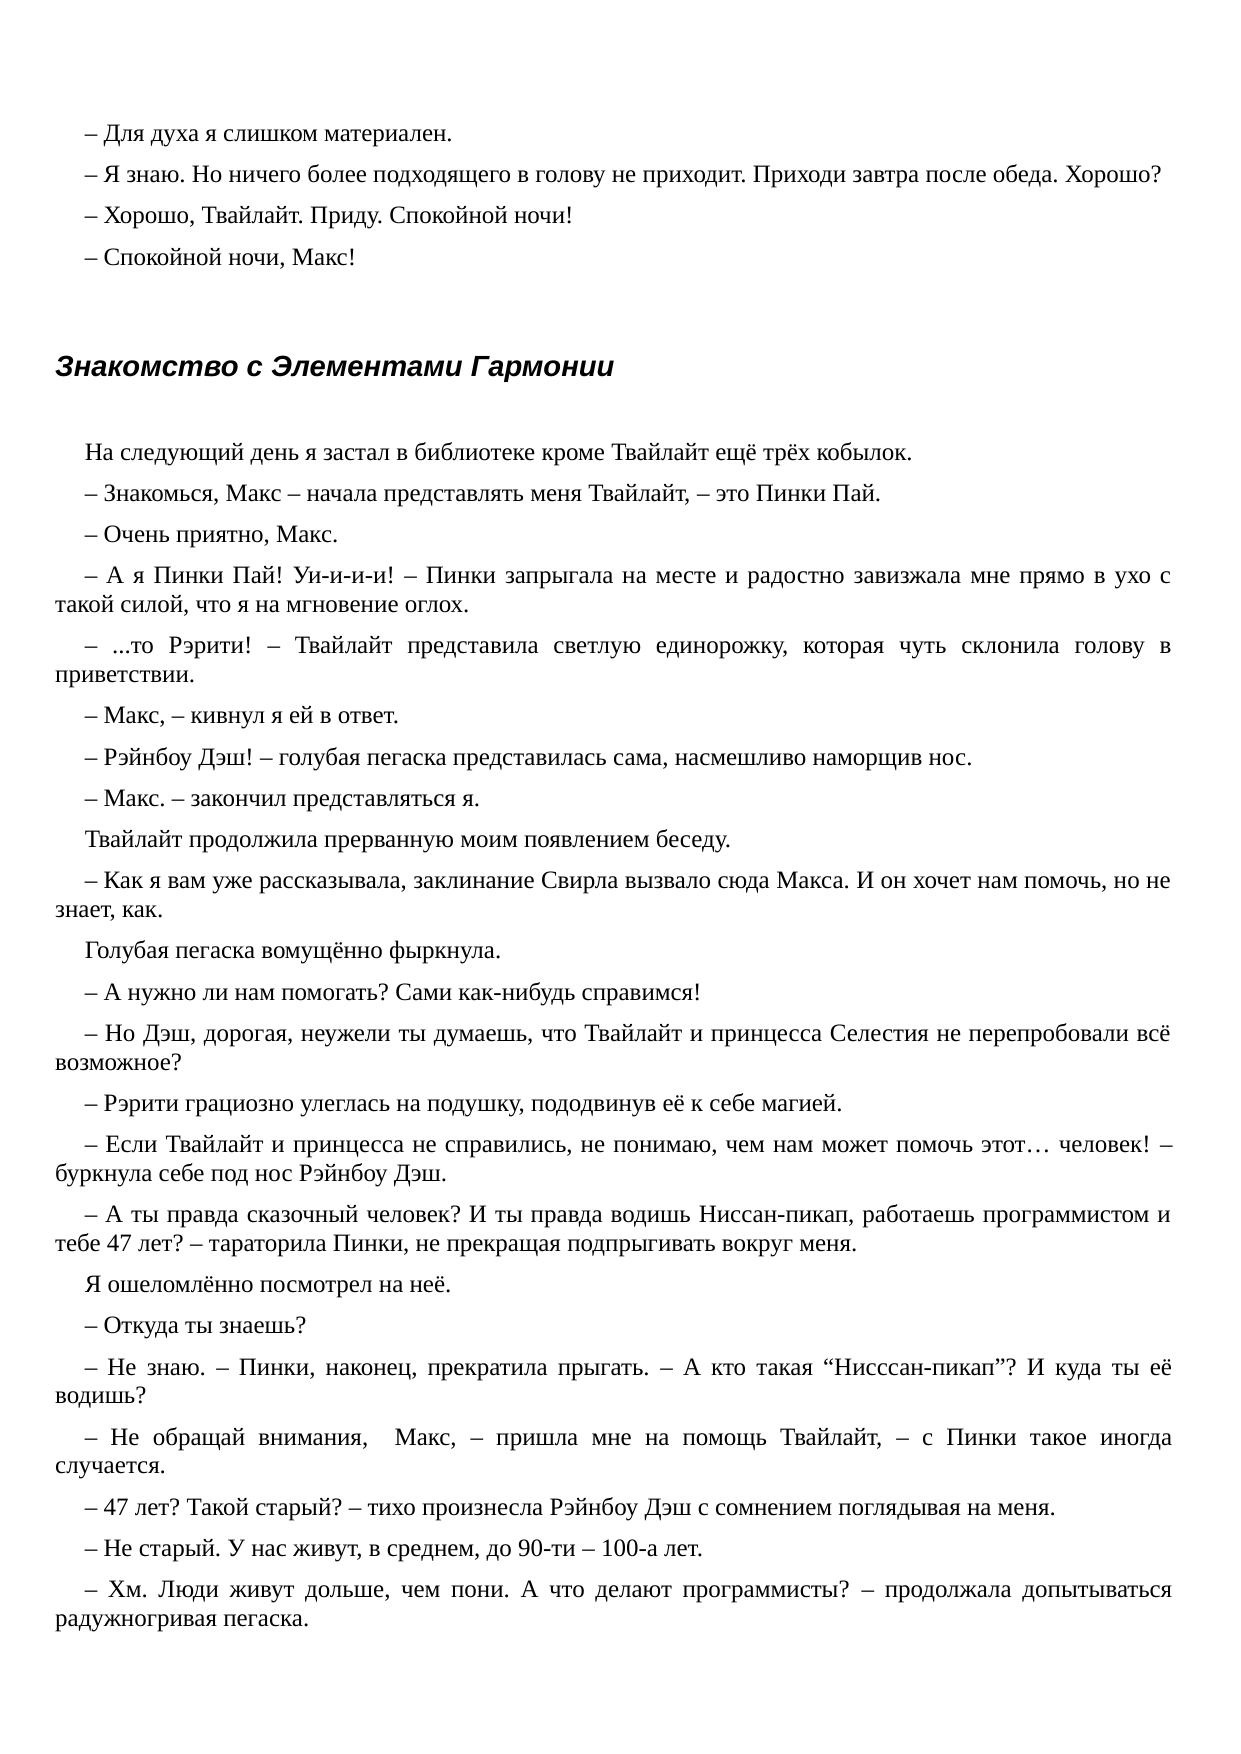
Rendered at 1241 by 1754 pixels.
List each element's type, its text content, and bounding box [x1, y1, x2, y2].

text – Очень приятно, Макс. [55, 519, 1172, 548]
text – Макс. – закончил представляться я. [55, 783, 1172, 812]
text – ...то Рэрити! – Твайлайт представила светлую единорожку, которая чуть склонила голову в приветствии. [55, 630, 1172, 688]
text – Я знаю. Но ничего более подходящего в голову не приходит. Приходи завтра после обеда. Хорошо? [55, 159, 1172, 188]
text – Не старый. У нас живут, в среднем, до 90-ти – 100-а лет. [55, 1533, 1172, 1562]
text Я ошеломлённо посмотрел на неё. [55, 1269, 1172, 1298]
text Твайлайт продолжила прерванную моим появлением беседу. [55, 824, 1172, 853]
text – Для духа я слишком материален. [55, 118, 1172, 147]
text – А я Пинки Пай! Уи-и-и-и! – Пинки запрыгала на месте и радостно завизжала мне прямо в ухо с такой силой, что я на мгновение оглох. [55, 560, 1172, 618]
text – Макс, – кивнул я ей в ответ. [55, 700, 1172, 729]
text – А нужно ли нам помогать? Сами как-нибудь справимся! [55, 977, 1172, 1005]
text – А ты правда сказочный человек? И ты правда водишь Ниссан-пикап, работаешь программистом и тебе 47 лет? – тараторила Пинки, не прекращая подпрыгивать вокруг меня. [55, 1199, 1172, 1257]
text – Рэрити грациозно улеглась на подушку, пододвинув её к себе магией. [55, 1088, 1172, 1117]
text – Хорошо, Твайлайт. Приду. Спокойной ночи! [55, 201, 1172, 229]
text На следующий день я застал в библиотеке кроме Твайлайт ещё трёх кобылок. [55, 437, 1172, 465]
text – Не знаю. – Пинки, наконец, прекратила прыгать. – А кто такая “Нисссан-пикап”? И куда ты её водишь? [55, 1352, 1172, 1409]
text – Откуда ты знаешь? [55, 1310, 1172, 1339]
text – Но Дэш, дорогая, неужели ты думаешь, что Твайлайт и принцесса Селестия не перепробовали всё возможное? [55, 1018, 1172, 1075]
text – 47 лет? Такой старый? – тихо произнесла Рэйнбоу Дэш с сомнением поглядывая на меня. [55, 1492, 1172, 1520]
text – Спокойной ночи, Макс! [55, 242, 1172, 271]
text – Как я вам уже рассказывала, заклинание Свирла вызвало сюда Макса. И он хочет нам помочь, но не знает, как. [55, 865, 1172, 923]
subtitle Знакомство с Элементами Гармонии [55, 349, 1172, 383]
text – Рэйнбоу Дэш! – голубая пегаска представилась сама, насмешливо наморщив нос. [55, 742, 1172, 770]
text – Если Твайлайт и принцесса не справились, не понимаю, чем нам может помочь этот… человек! – буркнула себе под нос Рэйнбоу Дэш. [55, 1129, 1172, 1187]
text – Хм. Люди живут дольше, чем пони. А что делают программисты? – продолжала допытываться радужногривая пегаска. [55, 1574, 1172, 1632]
text – Не обращай внимания, Макс, – пришла мне на помощь Твайлайт, – с Пинки такое иногда случается. [55, 1422, 1172, 1479]
text Голубая пегаска вомущённо фыркнула. [55, 935, 1172, 964]
text – Знакомься, Макс – начала представлять меня Твайлайт, – это Пинки Пай. [55, 478, 1172, 507]
